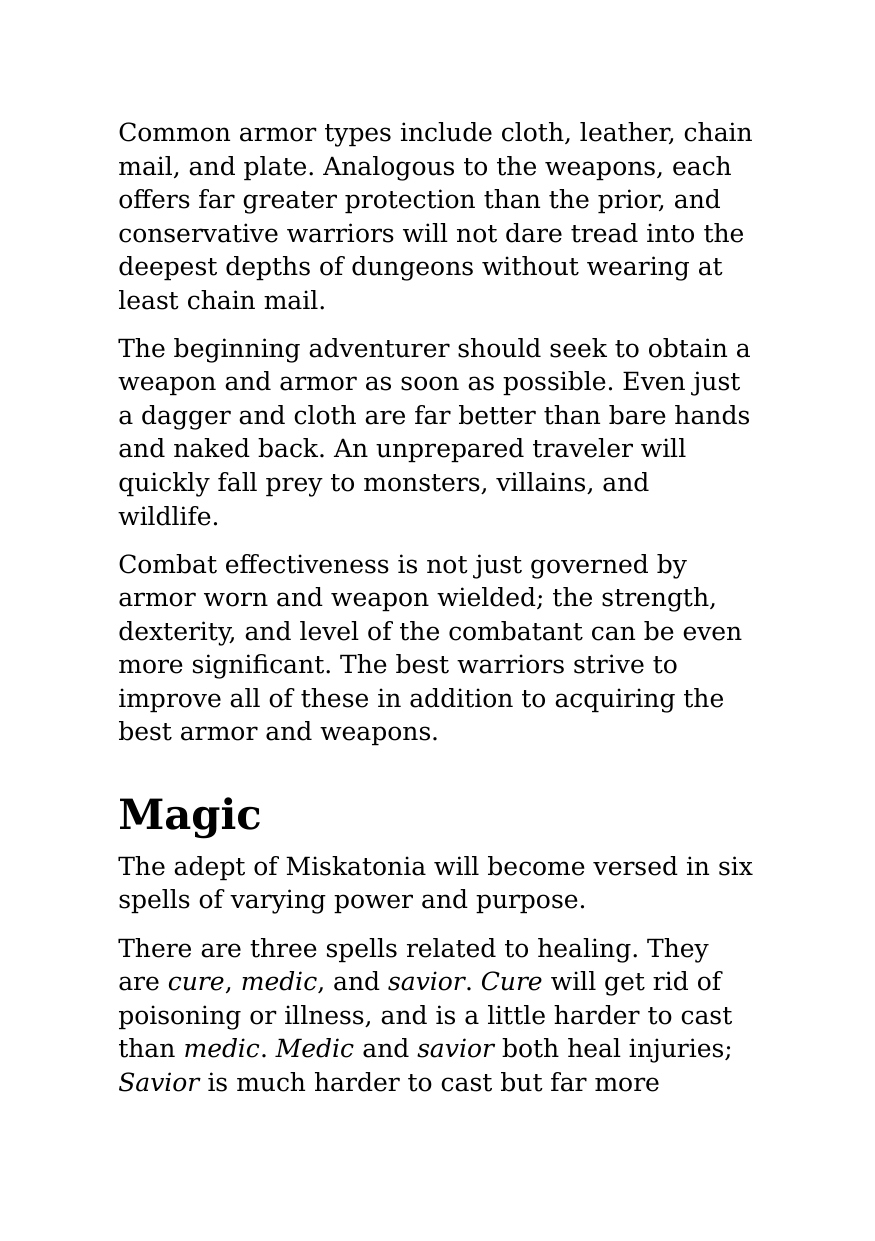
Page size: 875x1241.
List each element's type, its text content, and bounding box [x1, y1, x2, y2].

text Common armor types include cloth, leather, chain mail, and plate. Analogous to the weapons, each offers far greater protection than the prior, and conservative warriors will not dare tread into the deepest depths of dungeons without wearing at least chain mail. [118, 118, 756, 315]
text Combat effectiveness is not just governed by armor worn and weapon wielded; the strength, dexterity, and level of the combatant can be even more significant. The best warriors strive to improve all of these in addition to acquiring the best armor and weapons. [118, 550, 756, 747]
subtitle Magic [118, 791, 756, 839]
text The beginning adventurer should seek to obtain a weapon and armor as soon as possible. Even just a dagger and cloth are far better than bare hands and naked back. An unprepared traveler will quickly fall prey to monsters, villains, and wildlife. [118, 334, 756, 531]
text The adept of Miskatonia will become versed in six spells of varying power and purpose. [118, 852, 756, 915]
text There are three spells related to healing. They are cure, medic, and savior. Cure will get rid of poisoning or illness, and is a little harder to cast than medic. Medic and savior both heal injuries; Savior is much harder to cast but far more [118, 934, 756, 1097]
